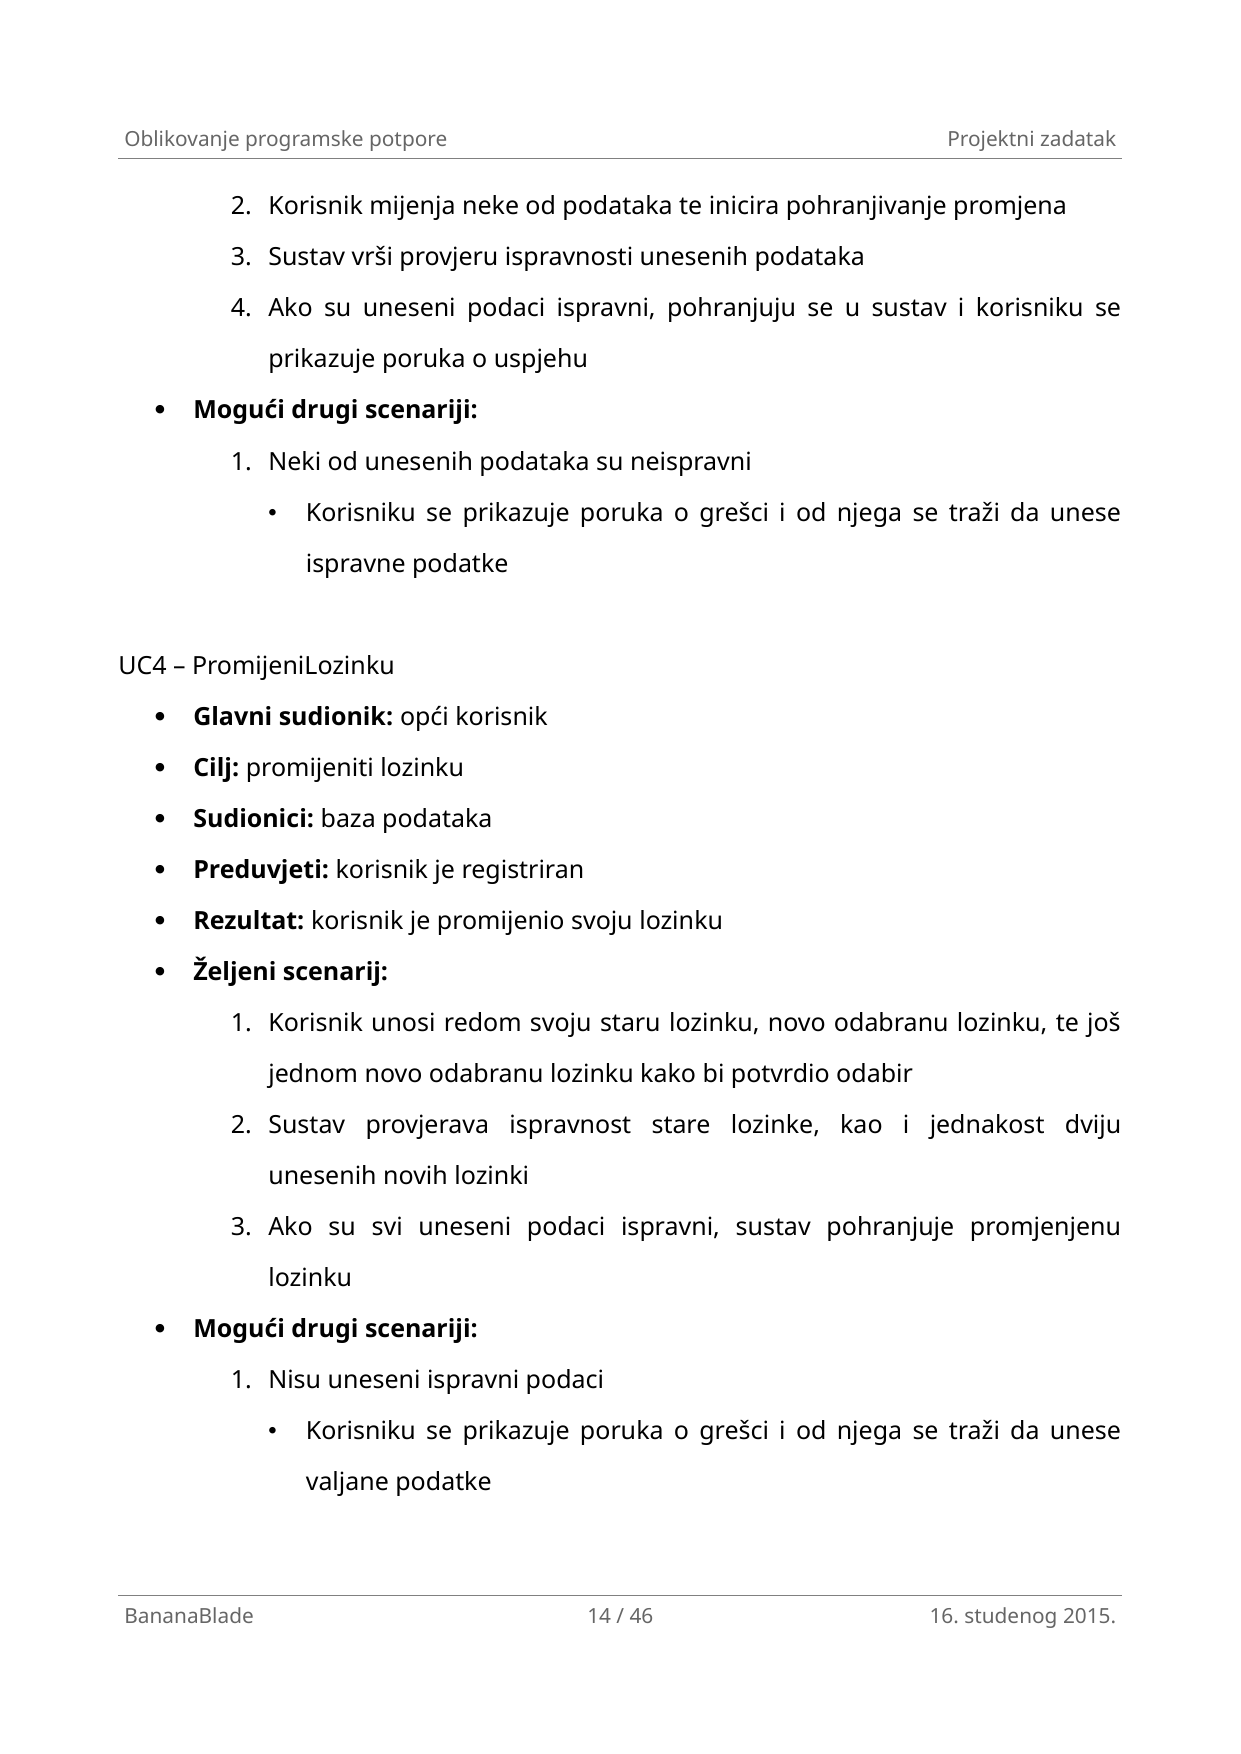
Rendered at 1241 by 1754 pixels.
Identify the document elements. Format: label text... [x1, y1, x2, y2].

list Neki od unesenih podataka su neispravni [231, 443, 1122, 477]
list Cilj: promijeniti lozinku [156, 749, 1122, 783]
list Rezultat: korisnik je promijenio svoju lozinku [156, 903, 1122, 937]
list Sudionici: baza podataka [156, 801, 1122, 834]
list Preduvjeti: korisnik je registriran [156, 852, 1122, 886]
list Glavni sudionik: opći korisnik [156, 698, 1122, 732]
list Korisnik mijenja neke od podataka te inicira pohranjivanje promjena [231, 188, 1122, 222]
list Sustav provjerava ispravnost stare lozinke, kao i jednakost dviju unesenih novih lozinki [231, 1107, 1122, 1192]
list Korisniku se prikazuje poruka o grešci i od njega se traži da unese valjane podatke [268, 1413, 1122, 1498]
list Ako su uneseni podaci ispravni, pohranjuju se u sustav i korisniku se prikazuje poruka o uspjehu [231, 290, 1122, 375]
list Ako su svi uneseni podaci ispravni, sustav pohranjuje promjenjenu lozinku [231, 1209, 1122, 1294]
list Korisniku se prikazuje poruka o grešci i od njega se traži da unese ispravne podatke [268, 494, 1122, 579]
list Nisu uneseni ispravni podaci [231, 1362, 1122, 1396]
list Željeni scenarij: [156, 954, 1122, 988]
list Sustav vrši provjeru ispravnosti unesenih podataka [231, 239, 1122, 273]
text UC4 – PromijeniLozinku [118, 647, 1122, 681]
list Korisnik unosi redom svoju staru lozinku, novo odabranu lozinku, te još jednom novo odabranu lozinku kako bi potvrdio odabir [231, 1005, 1122, 1090]
list Mogući drugi scenariji: [156, 1311, 1122, 1345]
list Mogući drugi scenariji: [156, 392, 1122, 426]
